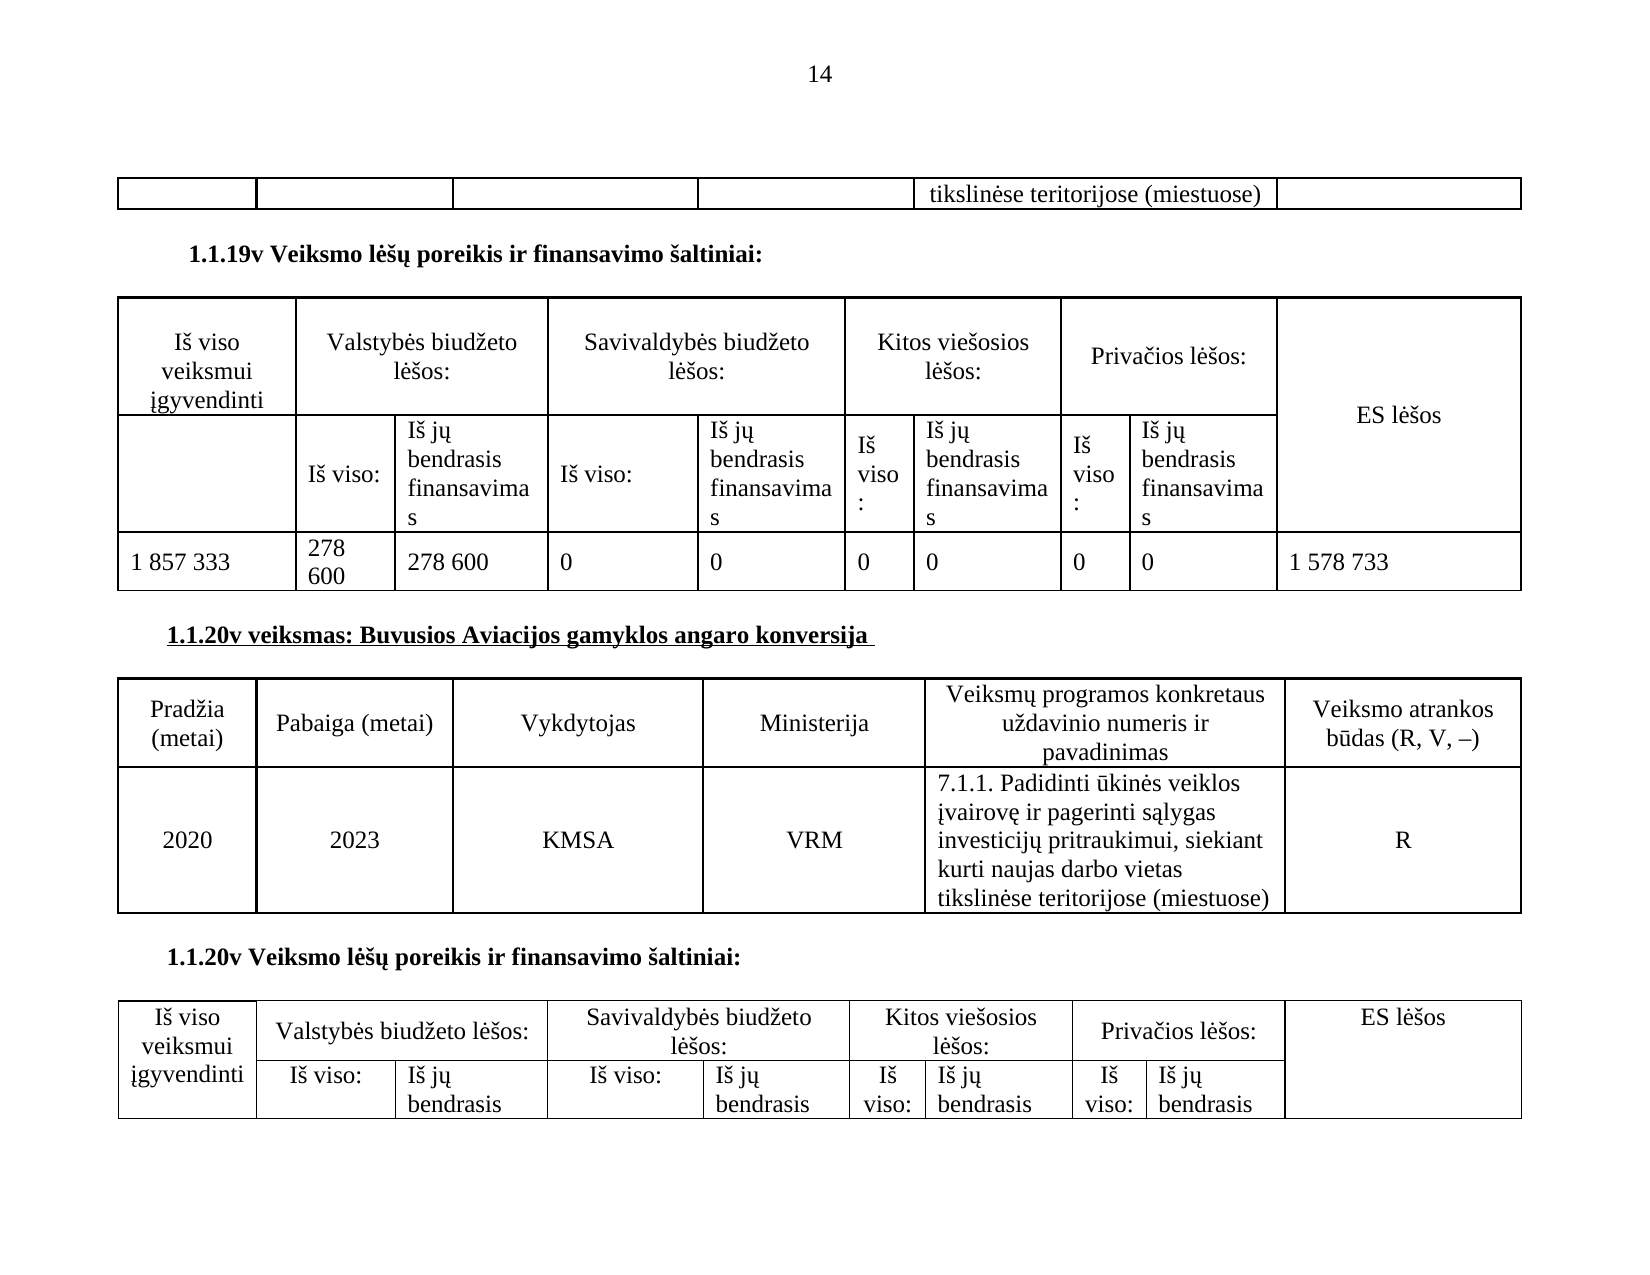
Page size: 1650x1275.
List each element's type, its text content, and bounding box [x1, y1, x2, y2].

table_cell [1072, 649, 1167, 677]
table_cell Iš jų bendrasis finansavimas [699, 416, 844, 531]
table_cell Iš jų bendrasis [704, 1061, 849, 1118]
table_cell [155, 971, 256, 1000]
table_cell [119, 179, 255, 208]
table_cell [118, 591, 154, 649]
table_cell [256, 971, 395, 1000]
table_cell [699, 179, 913, 208]
table_cell Ministerija [704, 680, 924, 766]
table_cell 0 [549, 533, 697, 590]
table_cell 0 [915, 533, 1060, 590]
table_cell Iš jų bendrasis [926, 1061, 1072, 1118]
table_cell 0 [1131, 533, 1276, 590]
table_cell Iš viso: [1073, 1061, 1146, 1118]
table_cell Veiksmų programos konkretaus uždavinio numeris ir pavadinimas [926, 680, 1284, 766]
table_cell [1312, 971, 1521, 1000]
table_cell Iš viso veiksmui įgyvendinti [119, 299, 295, 413]
table_cell Vykdytojas [454, 680, 702, 766]
table_cell 1.1.19v Veiksmo lėšų poreikis ir finansavimo šaltiniai: [118, 210, 1521, 296]
table_cell Iš jų bendrasis finansavimas [396, 416, 547, 531]
table_cell Pradžia (metai) [119, 680, 255, 766]
table_cell [930, 971, 1006, 1000]
table_cell [1072, 971, 1167, 1000]
table_cell [728, 971, 904, 1000]
table_cell 7.1.1. Padidinti ūkinės veiklos įvairovę ir pagerinti sąlygas investicijų pritraukimui, siekiant kurti naujas darbo vietas tikslinėse teritorijose (miestuose) [926, 768, 1284, 912]
table_cell Iš viso: [549, 416, 697, 531]
table_cell Veiksmo atrankos būdas (R, V, –) [1286, 680, 1520, 766]
table_cell [463, 971, 548, 1000]
table_cell [119, 416, 295, 531]
table_cell 1 578 733 [1278, 533, 1520, 590]
table_cell Valstybės biudžeto lėšos: [257, 1001, 547, 1059]
table_cell Kitos viešosios lėšos: [846, 299, 1060, 413]
table_cell Valstybės biudžeto lėšos: [297, 299, 547, 413]
table_cell Iš jų bendrasis finansavimas [1131, 416, 1276, 531]
table_cell [930, 649, 1006, 677]
table_cell Iš viso: [548, 1061, 703, 1118]
table_cell [728, 649, 904, 677]
table_cell [1167, 649, 1259, 677]
table_cell Iš jų bendrasis [396, 1061, 547, 1118]
table_cell ES lėšos [1278, 299, 1520, 531]
table_cell Iš viso: [257, 1061, 395, 1118]
table_cell 1 857 333 [119, 533, 295, 590]
table_cell Iš jų bendrasis finansavimas [915, 416, 1060, 531]
table_cell Iš viso: [850, 1061, 925, 1118]
table_cell [905, 649, 930, 677]
table_cell Iš viso: [297, 416, 394, 531]
table_cell ES lėšos [1286, 1001, 1521, 1118]
table_cell Iš viso: [846, 416, 913, 531]
table_cell [258, 179, 452, 208]
table_cell [548, 971, 703, 1000]
table_cell [1259, 649, 1312, 677]
table_cell R [1286, 768, 1520, 912]
table_cell 2020 [119, 768, 255, 912]
table_cell Iš viso veiksmui įgyvendinti [119, 1002, 256, 1118]
table_cell [463, 649, 548, 677]
table_cell tikslinėse teritorijose (miestuose) [915, 179, 1276, 208]
table_cell Pabaiga (metai) [258, 680, 452, 766]
table_cell [703, 649, 728, 677]
table_cell [395, 649, 462, 677]
table_cell [454, 179, 697, 208]
table_cell [1259, 971, 1312, 1000]
table_cell KMSA [454, 768, 702, 912]
table_cell Savivaldybės biudžeto lėšos: [548, 1001, 849, 1059]
table_cell 1.1.20v Veiksmo lėšų poreikis ir finansavimo šaltiniai: [155, 914, 1285, 971]
table_cell Privačios lėšos: [1062, 299, 1276, 413]
table_cell [118, 914, 154, 971]
table_cell 0 [699, 533, 844, 590]
table_cell 0 [846, 533, 913, 590]
table_cell VRM [704, 768, 924, 912]
table_cell [1285, 914, 1521, 971]
table_cell [155, 649, 256, 677]
table_cell [395, 971, 462, 1000]
table_cell Iš viso: [1062, 416, 1129, 531]
table_cell [118, 649, 154, 677]
table_cell 278 600 [297, 533, 394, 590]
table_cell [1006, 649, 1072, 677]
table_cell Iš jų bendrasis [1147, 1061, 1284, 1118]
table_cell [118, 971, 154, 1000]
table_cell 1.1.20v veiksmas: Buvusios Aviacijos gamyklos angaro konversija [155, 591, 1521, 649]
table_cell [256, 649, 395, 677]
table_cell [703, 971, 728, 1000]
table_cell 278 600 [396, 533, 547, 590]
table_cell Privačios lėšos: [1073, 1001, 1284, 1059]
table_cell [905, 971, 930, 1000]
table_cell 0 [1062, 533, 1129, 590]
table_cell 2023 [258, 768, 452, 912]
table_cell [548, 649, 703, 677]
table_cell Kitos viešosios lėšos: [850, 1001, 1072, 1059]
table_cell [1312, 649, 1521, 677]
table_cell [1006, 971, 1072, 1000]
table_cell Savivaldybės biudžeto lėšos: [549, 299, 844, 413]
table_cell [1278, 179, 1520, 208]
table_cell [1167, 971, 1259, 1000]
